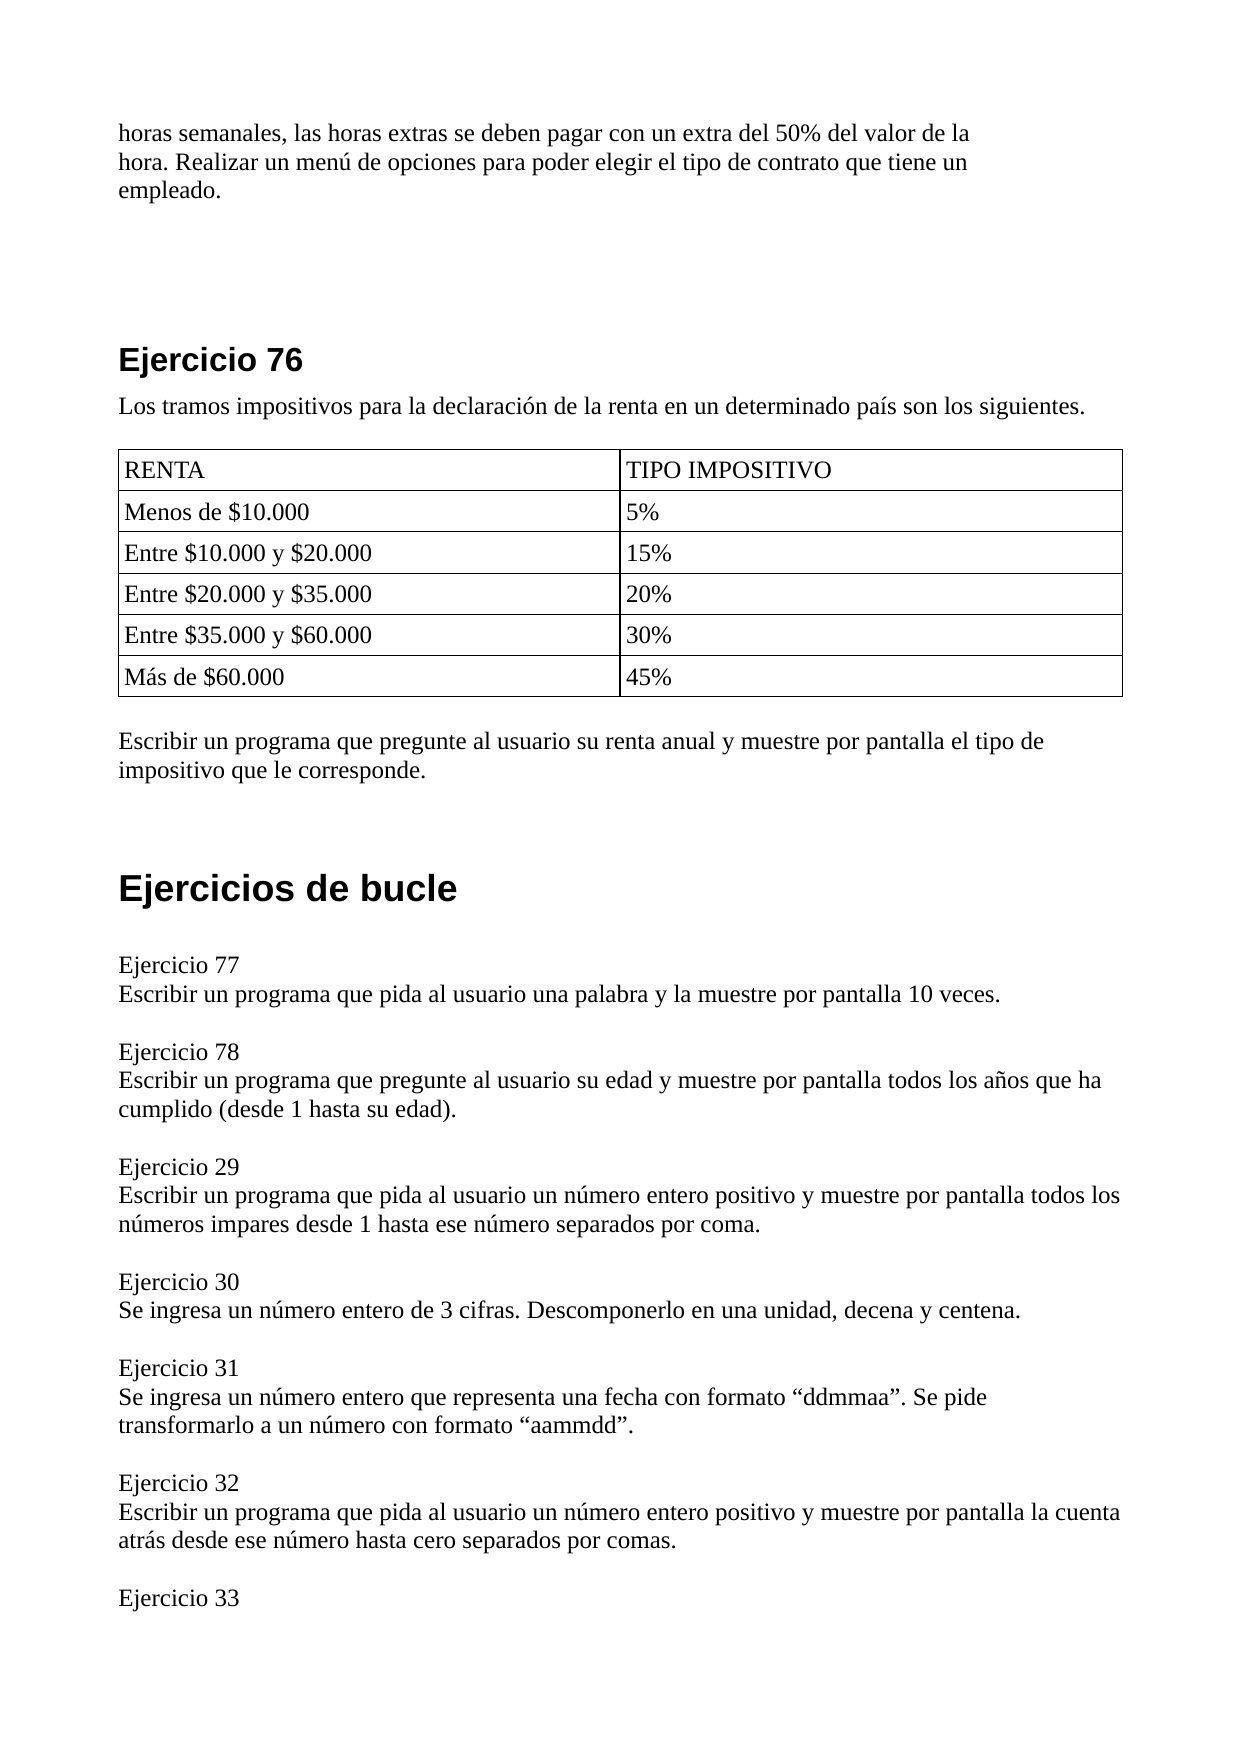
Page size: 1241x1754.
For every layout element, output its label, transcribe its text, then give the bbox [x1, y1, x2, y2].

table_cell 5% [621, 491, 1122, 531]
subtitle Ejercicios de bucle [118, 866, 1122, 909]
text Escribir un programa que pida al usuario un número entero positivo y muestre por pantalla todos los números impares desde 1 hasta ese número separados por coma. [118, 1180, 1122, 1238]
text Se ingresa un número entero que representa una fecha con formato “ddmmaa”. Se pide transformarlo a un número con formato “aammdd”. [118, 1382, 1122, 1439]
text Ejercicio 77 [118, 950, 1122, 979]
text Ejercicio 32 [118, 1468, 1122, 1497]
text Los tramos impositivos para la declaración de la renta en un determinado país son los siguientes. [118, 391, 1122, 420]
table_cell 20% [621, 574, 1122, 614]
subtitle Ejercicio 76 [118, 340, 1122, 379]
table_cell Menos de $10.000 [119, 491, 619, 531]
text hora. Realizar un menú de opciones para poder elegir el tipo de contrato que tiene un [118, 147, 1122, 176]
text Ejercicio 78 [118, 1037, 1122, 1065]
text Escribir un programa que pida al usuario una palabra y la muestre por pantalla 10 veces. [118, 979, 1122, 1008]
table_cell 15% [621, 532, 1122, 572]
text Ejercicio 33 [118, 1583, 1122, 1612]
text Ejercicio 31 [118, 1353, 1122, 1382]
text Escribir un programa que pregunte al usuario su edad y muestre por pantalla todos los años que ha cumplido (desde 1 hasta su edad). [118, 1065, 1122, 1123]
text empleado. [118, 176, 1122, 204]
table_cell Más de $60.000 [119, 656, 619, 696]
table_cell Entre $20.000 y $35.000 [119, 574, 619, 614]
text Se ingresa un número entero de 3 cifras. Descomponerlo en una unidad, decena y centena. [118, 1295, 1122, 1324]
text Escribir un programa que pregunte al usuario su renta anual y muestre por pantalla el tipo de impositivo que le corresponde. [118, 726, 1122, 783]
table_cell 45% [621, 656, 1122, 696]
table_header RENTA [119, 450, 619, 490]
table_cell Entre $35.000 y $60.000 [119, 615, 619, 655]
table_header TIPO IMPOSITIVO [621, 450, 1122, 490]
table_cell 30% [621, 615, 1122, 655]
text Ejercicio 29 [118, 1152, 1122, 1180]
text Ejercicio 30 [118, 1267, 1122, 1295]
table_cell Entre $10.000 y $20.000 [119, 532, 619, 572]
text horas semanales, las horas extras se deben pagar con un extra del 50% del valor de la [118, 118, 1122, 147]
text Escribir un programa que pida al usuario un número entero positivo y muestre por pantalla la cuenta atrás desde ese número hasta cero separados por comas. [118, 1497, 1122, 1554]
